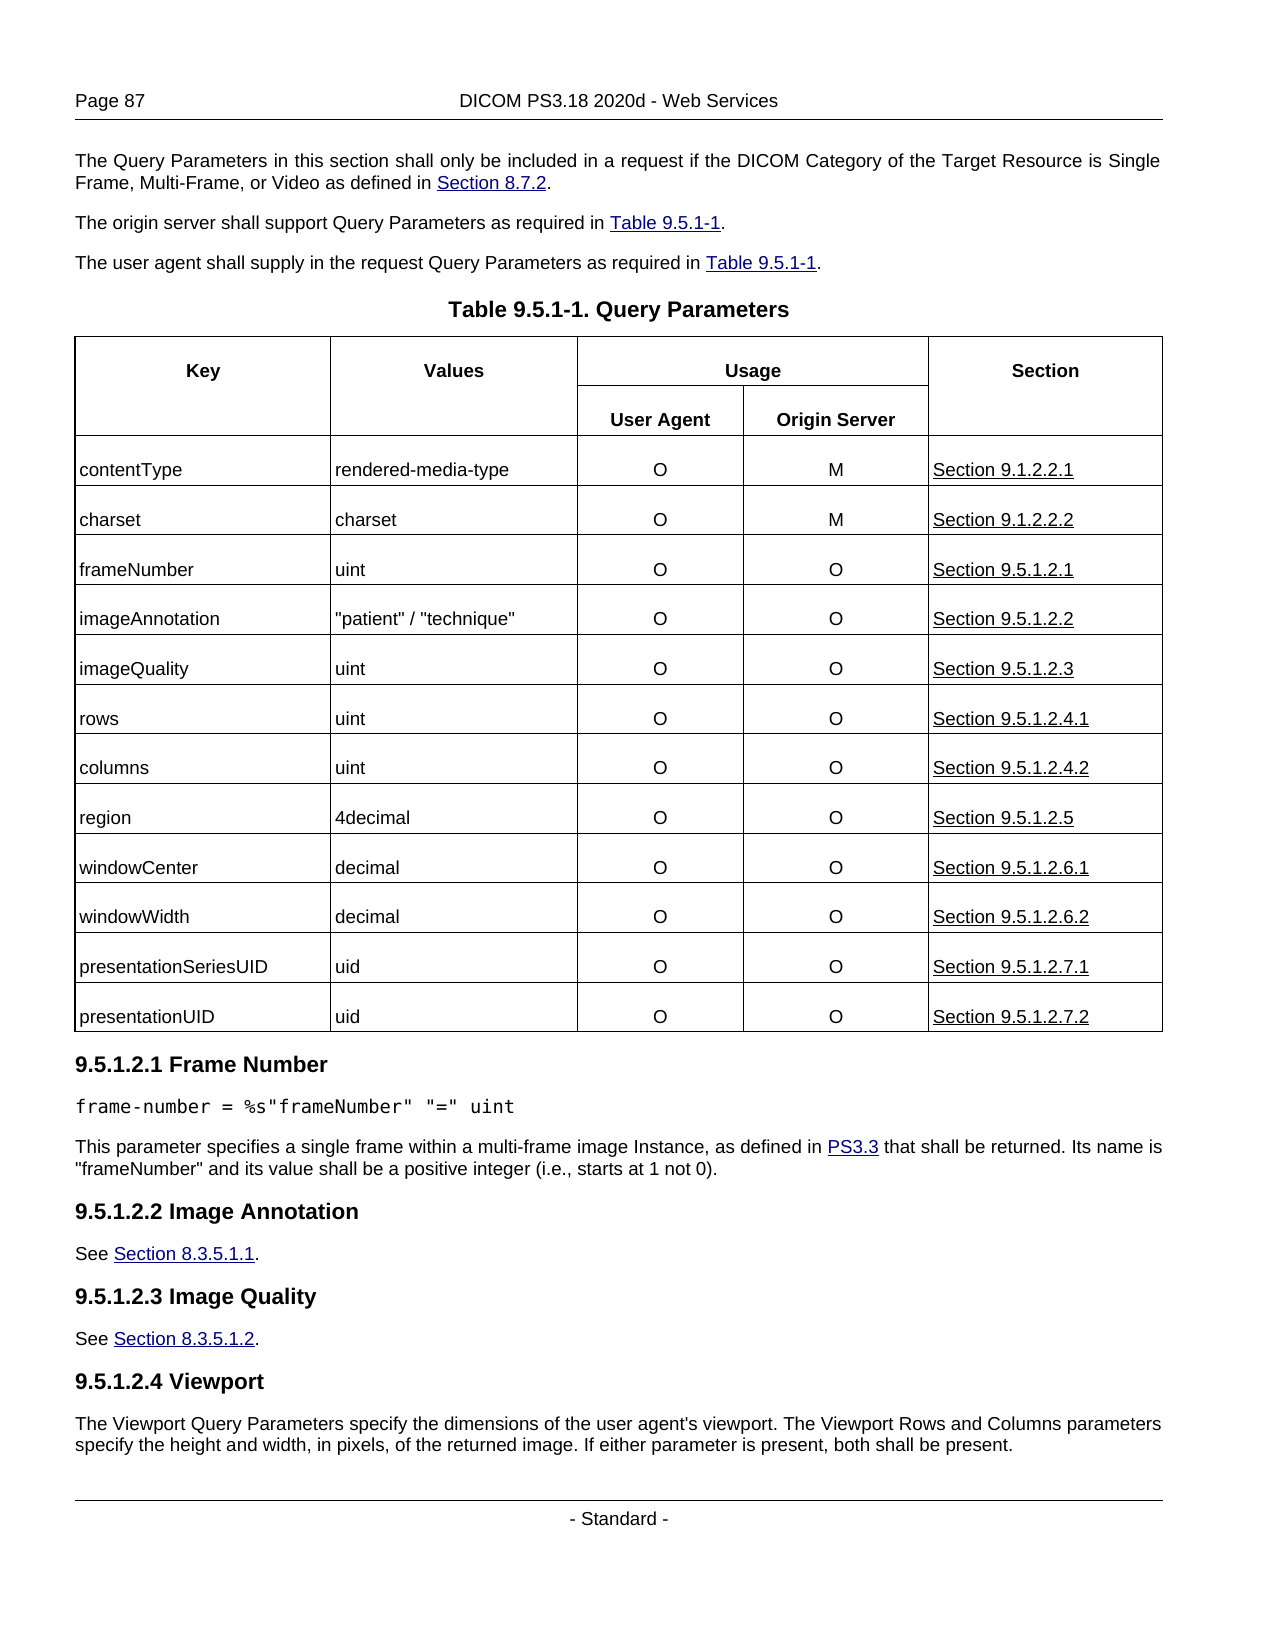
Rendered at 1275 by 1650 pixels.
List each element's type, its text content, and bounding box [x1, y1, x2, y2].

text This parameter specifies a single frame within a multi-frame image Instance, as defined in PS3.3 that shall be returned. Its name is "frameNumber" and its value shall be a positive integer (i.e., starts at 1 not 0). [75, 1136, 1162, 1179]
table_cell O [578, 685, 743, 733]
table_cell decimal [331, 834, 577, 882]
table_cell O [744, 784, 928, 832]
table_cell columns [76, 734, 330, 783]
table_cell O [578, 784, 743, 832]
table_cell presentationSeriesUID [76, 933, 330, 982]
table_cell Section 9.5.1.2.7.2 [929, 983, 1162, 1031]
text The Query Parameters in this section shall only be included in a request if the DICOM Category of the Target Resource is Single Frame, Multi-Frame, or Video as defined in Section 8.7.2. [75, 150, 1162, 193]
text See Section 8.3.5.1.2. [75, 1328, 1162, 1349]
table_cell uint [331, 734, 577, 783]
table_cell Section 9.5.1.2.4.2 [929, 734, 1162, 783]
table_cell uint [331, 535, 577, 584]
table_cell region [76, 784, 330, 832]
table_cell "patient" / "technique" [331, 585, 577, 634]
table_cell Section 9.5.1.2.7.1 [929, 933, 1162, 982]
table_cell O [578, 585, 743, 634]
table_cell uint [331, 635, 577, 683]
table_cell charset [76, 486, 330, 534]
table_cell O [744, 734, 928, 783]
text 9.5.1.2.2 Image Annotation [75, 1198, 1162, 1224]
table_cell imageQuality [76, 635, 330, 683]
table_cell O [578, 834, 743, 882]
text Table 9.5.1-1. Query Parameters [75, 296, 1162, 322]
table_cell O [744, 585, 928, 634]
table_header Usage [578, 337, 928, 385]
table_cell O [578, 983, 743, 1031]
table_cell uint [331, 685, 577, 733]
table_cell O [744, 685, 928, 733]
table_cell rows [76, 685, 330, 733]
table_cell Section 9.5.1.2.1 [929, 535, 1162, 584]
table_cell O [578, 883, 743, 932]
table_cell Section 9.1.2.2.1 [929, 436, 1162, 485]
table_cell User Agent [578, 386, 743, 435]
table_cell O [578, 486, 743, 534]
table_cell O [744, 635, 928, 683]
text See Section 8.3.5.1.1. [75, 1243, 1162, 1264]
table_cell O [744, 983, 928, 1031]
table_cell Section 9.1.2.2.2 [929, 486, 1162, 534]
table_cell presentationUID [76, 983, 330, 1031]
table_cell 4decimal [331, 784, 577, 832]
table_cell contentType [76, 436, 330, 485]
table_cell Section 9.5.1.2.4.1 [929, 685, 1162, 733]
table_cell O [744, 883, 928, 932]
text 9.5.1.2.1 Frame Number [75, 1051, 1162, 1077]
table_cell windowCenter [76, 834, 330, 882]
table_header Section [929, 337, 1162, 435]
table_cell O [744, 535, 928, 584]
table_cell O [578, 436, 743, 485]
table_cell Origin Server [744, 386, 928, 435]
table_cell uid [331, 983, 577, 1031]
table_cell M [744, 486, 928, 534]
text frame-number = %s"frameNumber" "=" uint [75, 1096, 1162, 1117]
table_cell decimal [331, 883, 577, 932]
text The origin server shall support Query Parameters as required in Table 9.5.1-1. [75, 212, 1162, 233]
text The user agent shall supply in the request Query Parameters as required in Table 9.5.1-1. [75, 252, 1162, 274]
table_cell windowWidth [76, 883, 330, 932]
text 9.5.1.2.4 Viewport [75, 1368, 1162, 1394]
table_cell O [578, 933, 743, 982]
text 9.5.1.2.3 Image Quality [75, 1283, 1162, 1309]
table_cell O [578, 734, 743, 783]
table_cell O [744, 834, 928, 882]
table_cell M [744, 436, 928, 485]
table_cell Section 9.5.1.2.5 [929, 784, 1162, 832]
table_cell O [578, 635, 743, 683]
table_cell frameNumber [76, 535, 330, 584]
table_cell imageAnnotation [76, 585, 330, 634]
table_cell O [578, 535, 743, 584]
table_cell uid [331, 933, 577, 982]
table_cell Section 9.5.1.2.6.2 [929, 883, 1162, 932]
table_cell Section 9.5.1.2.2 [929, 585, 1162, 634]
table_cell rendered-media-type [331, 436, 577, 485]
table_cell Section 9.5.1.2.6.1 [929, 834, 1162, 882]
table_cell Section 9.5.1.2.3 [929, 635, 1162, 683]
table_cell charset [331, 486, 577, 534]
text The Viewport Query Parameters specify the dimensions of the user agent's viewport. The Viewport Rows and Columns parameters specify the height and width, in pixels, of the returned image. If either parameter is present, both shall be present. [75, 1412, 1162, 1456]
table_header Values [331, 337, 577, 435]
table_header Key [76, 337, 330, 435]
table_cell O [744, 933, 928, 982]
